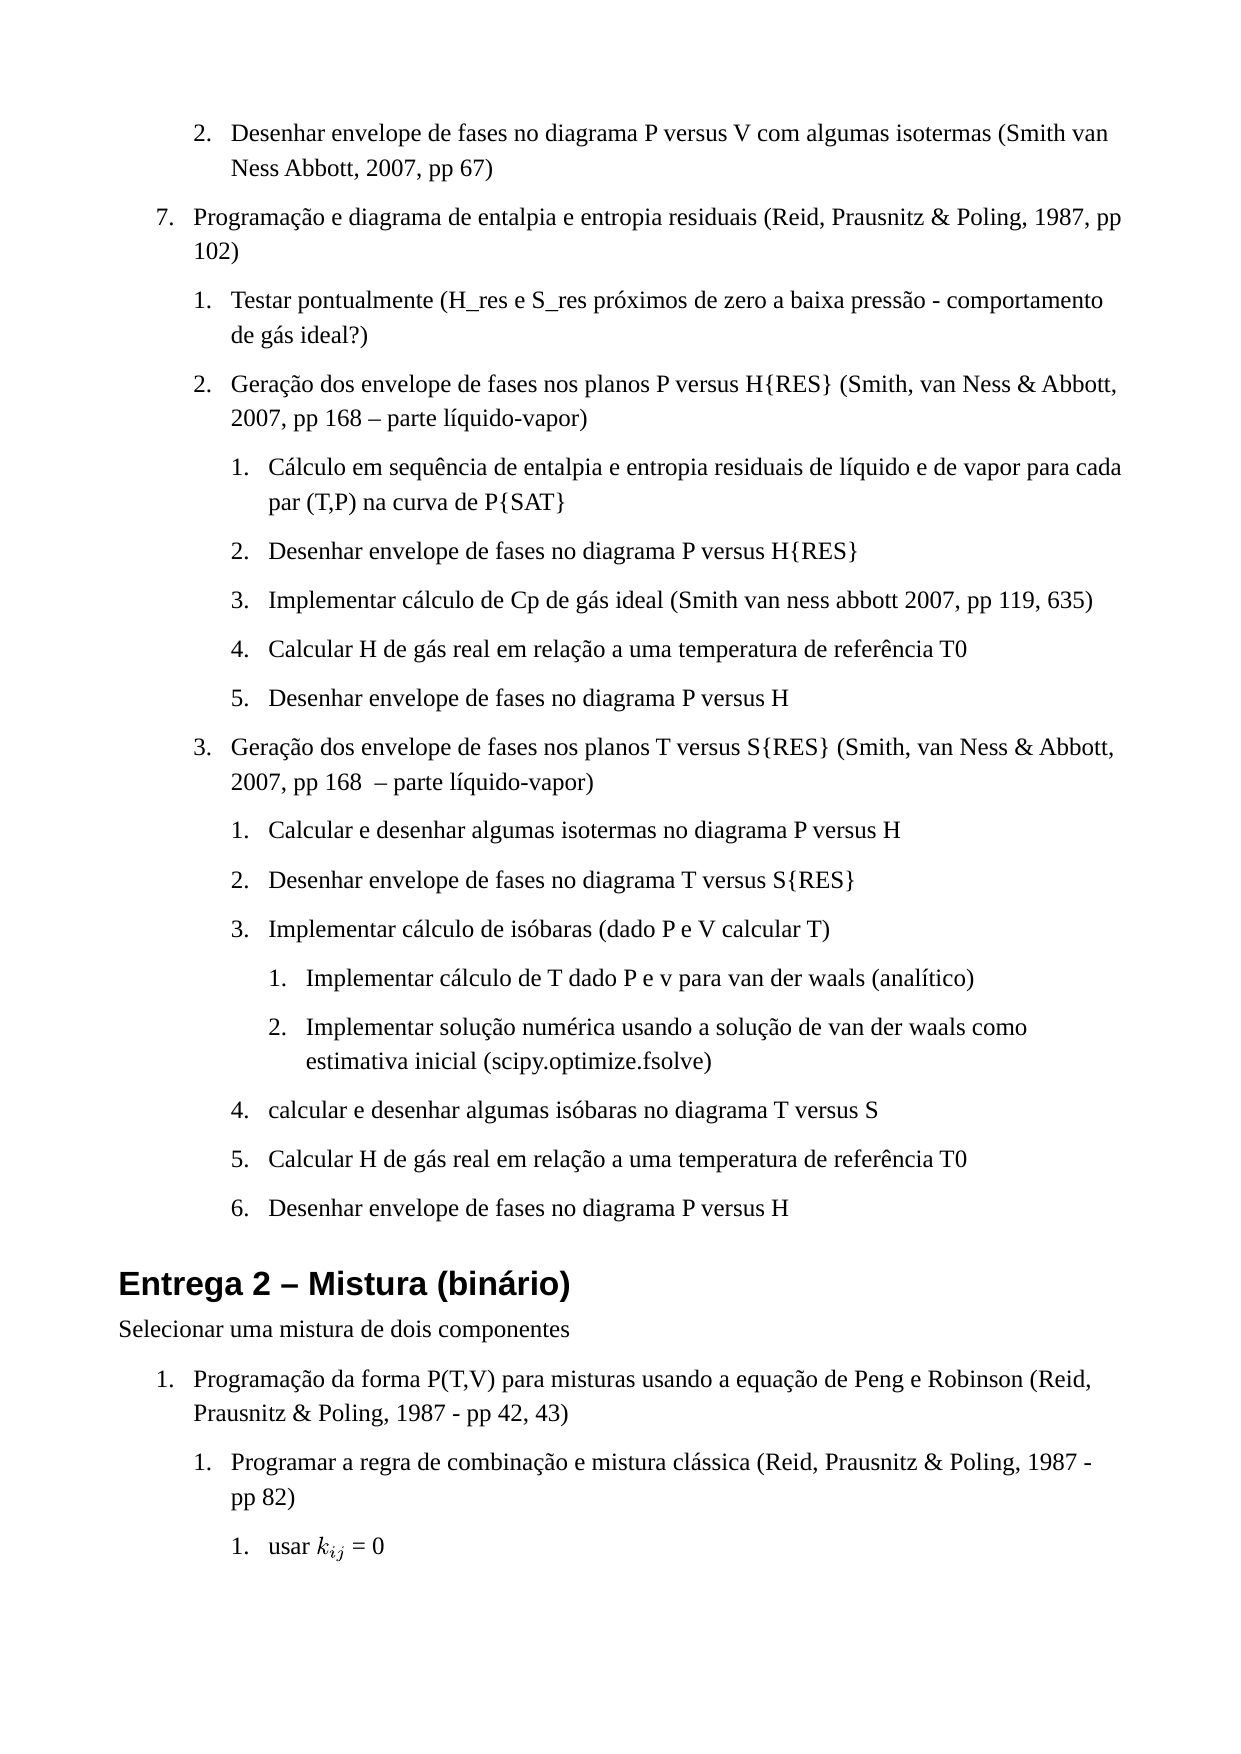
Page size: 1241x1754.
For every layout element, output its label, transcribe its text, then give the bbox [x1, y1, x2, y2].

list Calcular H de gás real em relação a uma temperatura de referência T0 [231, 1144, 1122, 1173]
list Implementar cálculo de T dado P e v para van der waals (analítico) [268, 963, 1122, 992]
list Desenhar envelope de fases no diagrama T versus S{RES} [231, 865, 1122, 893]
text Selecionar uma mistura de dois componentes [118, 1314, 1122, 1343]
list Desenhar envelope de fases no diagrama P versus H [231, 1193, 1122, 1222]
list Geração dos envelope de fases nos planos T versus S{RES} (Smith, van Ness & Abbott, 2007, pp 168 – parte líquido-vapor) [193, 732, 1122, 795]
list Programar a regra de combinação e mistura clássica (Reid, Prausnitz & Poling, 1987 - pp 82) [193, 1447, 1122, 1510]
list Calcular e desenhar algumas isotermas no diagrama P versus H [231, 816, 1122, 844]
list Programação e diagrama de entalpia e entropia residuais (Reid, Prausnitz & Poling, 1987, pp 102) [156, 202, 1122, 265]
list Desenhar envelope de fases no diagrama P versus H{RES} [231, 536, 1122, 564]
list usar = 0 [231, 1531, 1122, 1561]
list Implementar solução numérica usando a solução de van der waals como estimativa inicial (scipy.optimize.fsolve) [268, 1012, 1122, 1075]
list Desenhar envelope de fases no diagrama P versus V com algumas isotermas (Smith van Ness Abbott, 2007, pp 67) [193, 118, 1122, 181]
list Programação da forma P(T,V) para misturas usando a equação de Peng e Robinson (Reid, Prausnitz & Poling, 1987 - pp 42, 43) [156, 1364, 1122, 1427]
list Geração dos envelope de fases nos planos P versus H{RES} (Smith, van Ness & Abbott, 2007, pp 168 – parte líquido-vapor) [193, 369, 1122, 432]
list Calcular H de gás real em relação a uma temperatura de referência T0 [231, 634, 1122, 663]
list Implementar cálculo de Cp de gás ideal (Smith van ness abbott 2007, pp 119, 635) [231, 585, 1122, 614]
list Testar pontualmente (H_res e S_res próximos de zero a baixa pressão - comportamento de gás ideal?) [193, 285, 1122, 348]
list Desenhar envelope de fases no diagrama P versus H [231, 683, 1122, 712]
list Cálculo em sequência de entalpia e entropia residuais de líquido e de vapor para cada par (T,P) na curva de P{SAT} [231, 452, 1122, 516]
subtitle Entrega 2 – Mistura (binário) [118, 1263, 1122, 1302]
list Implementar cálculo de isóbaras (dado P e V calcular T) [231, 914, 1122, 942]
list calcular e desenhar algumas isóbaras no diagrama T versus S [231, 1095, 1122, 1124]
